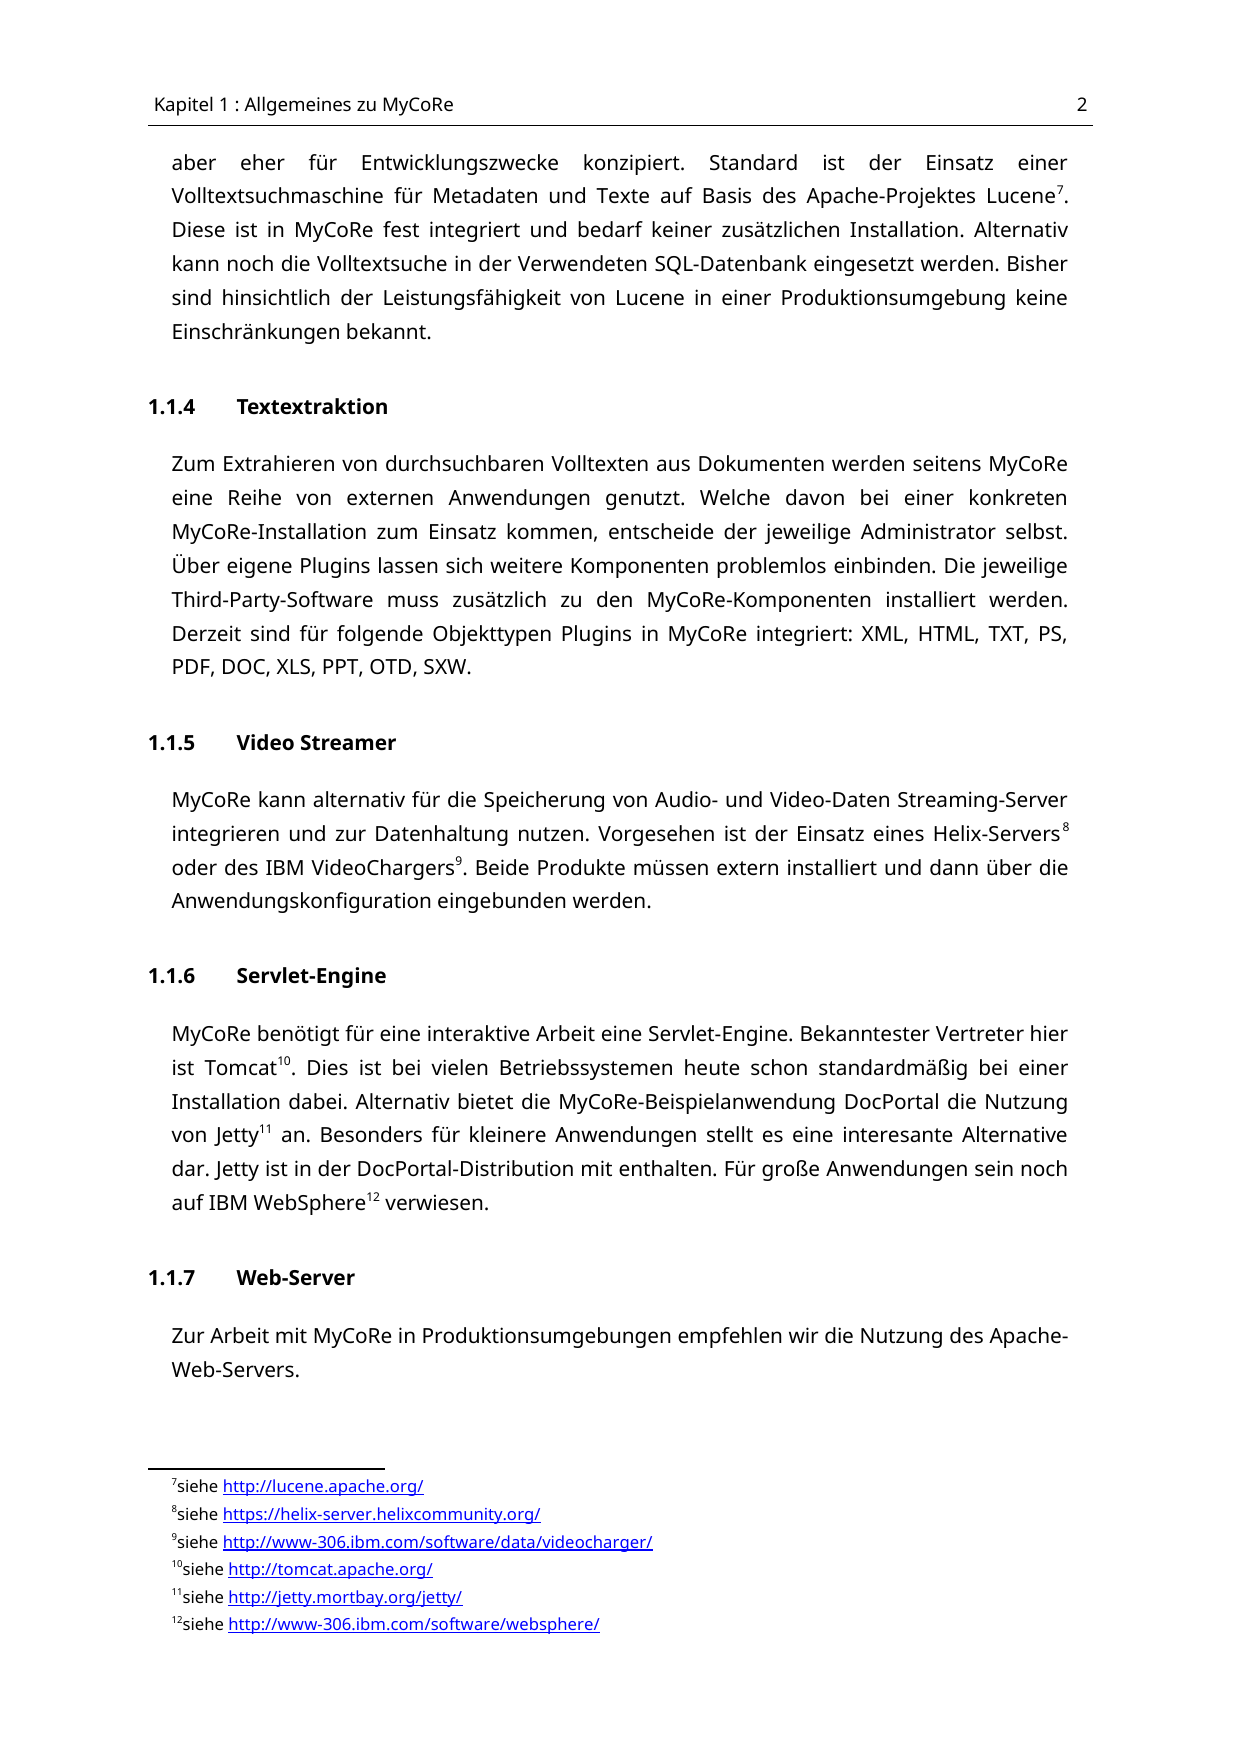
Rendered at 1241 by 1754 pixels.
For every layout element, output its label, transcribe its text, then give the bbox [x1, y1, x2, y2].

text siehe http://lucene.apache.org/ [171, 1475, 1069, 1498]
subtitle Video Streamer [148, 728, 1092, 756]
text aber eher für Entwicklungszwecke konzipiert. Standard ist der Einsatz einer Volltextsuchmaschine für Metadaten und Texte auf Basis des Apache-Projektes Lucene. Diese ist in MyCoRe fest integriert und bedarf keiner zusätzlichen Installation. Alternativ kann noch die Volltextsuche in der Verwendeten SQL-Datenbank eingesetzt werden. Bisher sind hinsichtlich der Leistungsfähigkeit von Lucene in einer Produktionsumgebung keine Einschränkungen bekannt. [171, 148, 1069, 345]
text siehe https://helix-server.helixcommunity.org/ [171, 1502, 1069, 1525]
text siehe http://tomcat.apache.org/ [171, 1558, 1069, 1581]
subtitle Web-Server [148, 1263, 1092, 1292]
text Zur Arbeit mit MyCoRe in Produktionsumgebungen empfehlen wir die Nutzung des Apache-Web-Servers. [171, 1321, 1069, 1383]
text siehe http://www-306.ibm.com/software/data/videocharger/ [171, 1530, 1069, 1553]
text MyCoRe kann alternativ für die Speicherung von Audio- und Video-Daten Streaming-Server integrieren und zur Datenhaltung nutzen. Vorgesehen ist der Einsatz eines Helix-Servers oder des IBM VideoChargers. Beide Produkte müssen extern installiert und dann über die Anwendungskonfiguration eingebunden werden. [171, 785, 1069, 915]
text siehe http://www-306.ibm.com/software/websphere/ [171, 1613, 1069, 1636]
subtitle Textextraktion [148, 392, 1092, 420]
text MyCoRe benötigt für eine interaktive Arbeit eine Servlet-Engine. Bekanntester Vertreter hier ist Tomcat. Dies ist bei vielen Betriebssystemen heute schon standardmäßig bei einer Installation dabei. Alternativ bietet die MyCoRe-Beispielanwendung DocPortal die Nutzung von Jetty an. Besonders für kleinere Anwendungen stellt es eine interesante Alternative dar. Jetty ist in der DocPortal-Distribution mit enthalten. Für große Anwendungen sein noch auf IBM WebSphere verwiesen. [171, 1019, 1069, 1217]
text Zum Extrahieren von durchsuchbaren Volltexten aus Dokumenten werden seitens MyCoRe eine Reihe von externen Anwendungen genutzt. Welche davon bei einer konkreten MyCoRe-Installation zum Einsatz kommen, entscheide der jeweilige Administrator selbst. Über eigene Plugins lassen sich weitere Komponenten problemlos einbinden. Die jeweilige Third-Party-Software muss zusätzlich zu den MyCoRe-Komponenten installiert werden. Derzeit sind für folgende Objekttypen Plugins in MyCoRe integriert: XML, HTML, TXT, PS, PDF, DOC, XLS, PPT, OTD, SXW. [171, 449, 1069, 681]
text siehe http://jetty.mortbay.org/jetty/ [171, 1585, 1069, 1608]
subtitle Servlet-Engine [148, 962, 1092, 990]
